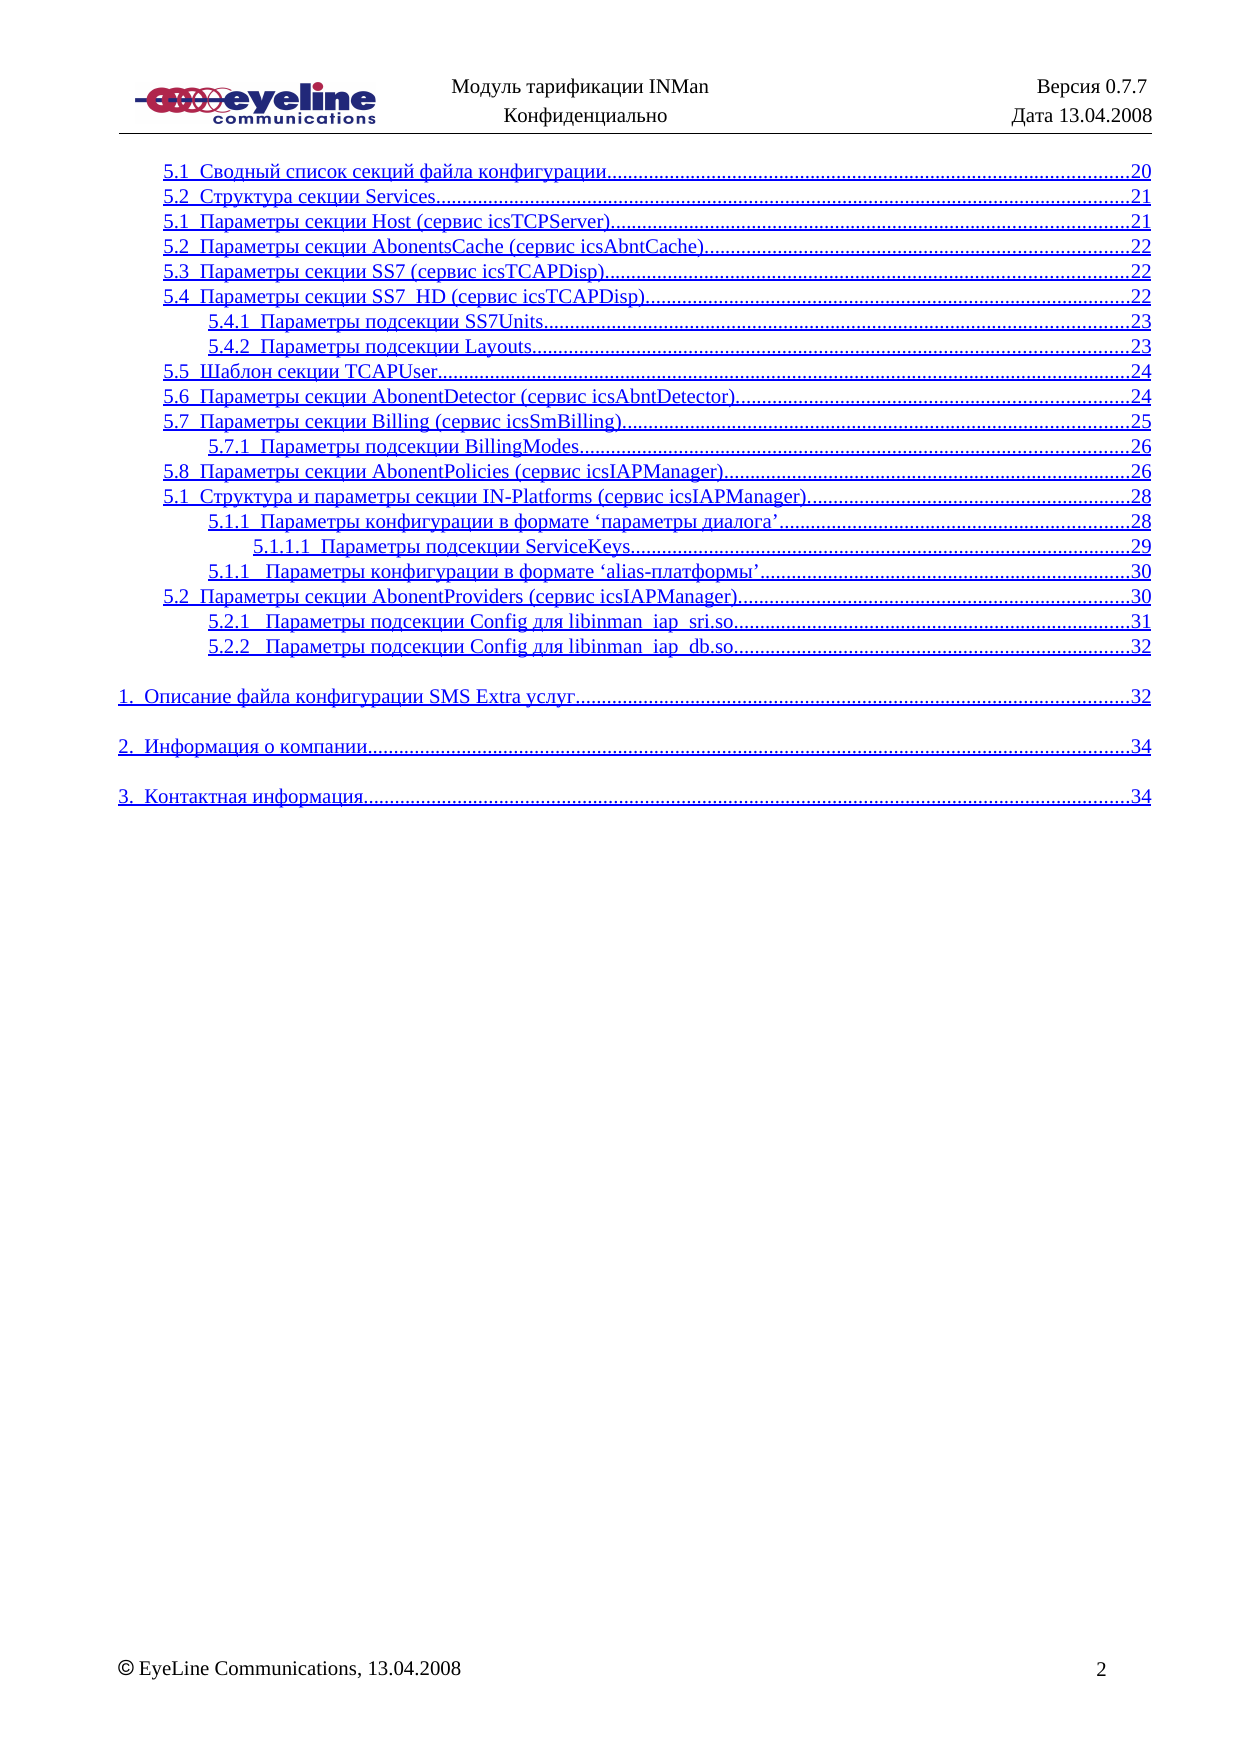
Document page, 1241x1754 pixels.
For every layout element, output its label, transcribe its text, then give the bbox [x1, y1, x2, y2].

text 5.4 Параметры секции SS7_HD (сервис icsTCAPDisp). 22 [163, 283, 1151, 304]
text 5.6 Параметры секции AbonentDetector (сервис icsAbntDetector). 24 [163, 383, 1151, 404]
text 2. Информация о компании 34 [118, 733, 1151, 754]
text 5.2.1 Параметры подсекции Config для libinman_iap_sri.so. 31 [208, 608, 1151, 629]
text 5.4.2 Параметры подсекции Layouts. 23 [208, 333, 1151, 354]
text 5.2 Структура секции Services. 21 [163, 183, 1151, 204]
text 5.1 Структура и параметры секции IN-Platforms (сервис icsIAPManager). 28 [163, 483, 1151, 504]
text 5.1.1.1 Параметры подсекции ServiceKeys. 29 [253, 533, 1151, 554]
text 5.4.1 Параметры подсекции SS7Units. 23 [208, 308, 1151, 329]
text 5.5 Шаблон секции TCAPUser 24 [163, 358, 1151, 379]
text 5.2 Параметры секции AbonentProviders (сервис icsIAPManager). 30 [163, 583, 1151, 604]
text 5.2 Параметры секции AbonentsCache (сервис icsAbntCache). 22 [163, 233, 1151, 254]
text 1. Описание файла конфигурации SMS Extra услуг. 32 [118, 683, 1151, 704]
text 5.3 Параметры секции SS7 (сервис icsTCAPDisp). 22 [163, 258, 1151, 279]
text 5.1.1 Параметры конфигурации в формате ‘alias-платформы’ 30 [208, 558, 1151, 579]
picture [135, 82, 376, 124]
text 5.7 Параметры секции Billing (сервис icsSmBilling). 25 [163, 408, 1151, 429]
text 5.1 Сводный список секций файла конфигурации. 20 [163, 158, 1151, 179]
text 3. Контактная информация 34 [118, 783, 1151, 804]
text 5.8 Параметры секции AbonentPolicies (сервис icsIAPManager). 26 [163, 458, 1151, 479]
text 5.1.1 Параметры конфигурации в формате ‘параметры диалога’ 28 [208, 508, 1151, 529]
text 5.7.1 Параметры подсекции BillingModes. 26 [208, 433, 1151, 454]
text 5.2.2 Параметры подсекции Config для libinman_iap_db.so. 32 [208, 633, 1151, 654]
text 5.1 Параметры секции Host (сервис icsTCPServer). 21 [163, 208, 1151, 229]
